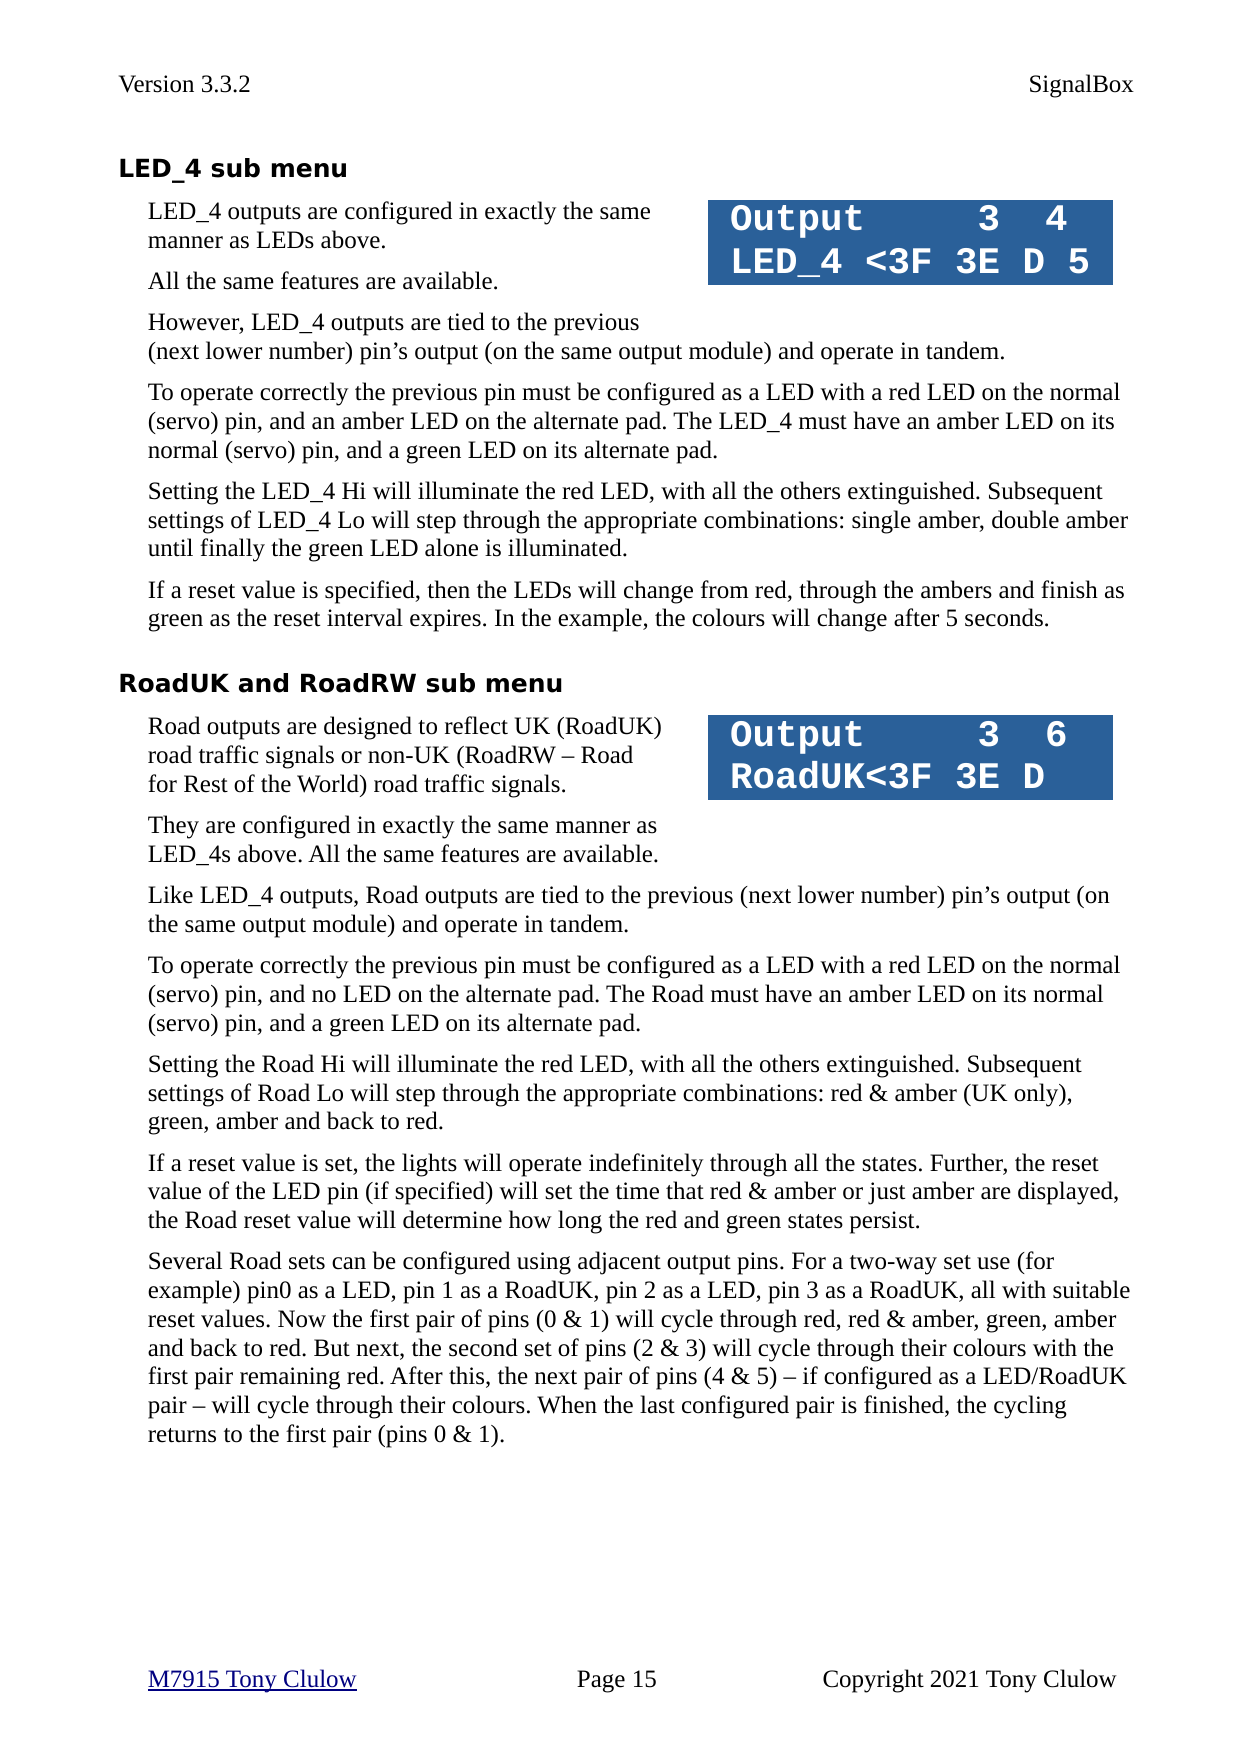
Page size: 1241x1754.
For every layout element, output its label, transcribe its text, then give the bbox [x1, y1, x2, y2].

subtitle LED_4 sub menu [118, 154, 1134, 183]
text Several Road sets can be configured using adjacent output pins. For a two-way set use (for example) pin0 as a LED, pin 1 as a RoadUK, pin 2 as a LED, pin 3 as a RoadUK, all with suitable reset values. Now the first pair of pins (0 & 1) will cycle through red, red & amber, green, amber and back to red. But next, the second set of pins (2 & 3) will cycle through their colours with the first pair remaining red. After this, the next pair of pins (4 & 5) – if configured as a LED/RoadUK pair – will cycle through their colours. When the last configured pair is finished, the cycling returns to the first pair (pins 0 & 1). [148, 1246, 1134, 1448]
text Road outputs are designed to reflect UK (RoadUK) road traffic signals or non-UK (RoadRW – Road for Rest of the World) road traffic signals. [148, 711, 1134, 798]
text However, LED_4 outputs are tied to the previous (next lower number) pin’s output (on the same output module) and operate in tandem. [148, 307, 1134, 365]
text If a reset value is specified, then the LEDs will change from red, through the ambers and finish as green as the reset interval expires. In the example, the colours will change after 5 seconds. [148, 575, 1134, 632]
text All the same features are available. [148, 266, 1134, 295]
text Like LED_4 outputs, Road outputs are tied to the previous (next lower number) pin’s output (on the same output module) and operate in tandem. [148, 880, 1134, 938]
text LED_4 outputs are configured in exactly the same manner as LEDs above. [148, 196, 1134, 253]
text Setting the Road Hi will illuminate the red LED, with all the others extinguished. Subsequent settings of Road Lo will step through the appropriate combinations: red & amber (UK only), green, amber and back to red. [148, 1049, 1134, 1135]
text If a reset value is set, the lights will operate indefinitely through all the states. Further, the reset value of the LED pin (if specified) will set the time that red & amber or just amber are displayed, the Road reset value will determine how long the red and green states persist. [148, 1148, 1134, 1234]
text To operate correctly the previous pin must be configured as a LED with a red LED on the normal (servo) pin, and no LED on the alternate pad. The Road must have an amber LED on its normal (servo) pin, and a green LED on its alternate pad. [148, 950, 1134, 1036]
text To operate correctly the previous pin must be configured as a LED with a red LED on the normal (servo) pin, and an amber LED on the alternate pad. The LED_4 must have an amber LED on its normal (servo) pin, and a green LED on its alternate pad. [148, 377, 1134, 463]
text They are configured in exactly the same manner as LED_4s above. All the same features are available. [148, 810, 1134, 868]
subtitle RoadUK and RoadRW sub menu [118, 670, 1134, 699]
text Setting the LED_4 Hi will illuminate the red LED, with all the others extinguished. Subsequent settings of LED_4 Lo will step through the appropriate combinations: single amber, double amber until finally the green LED alone is illuminated. [148, 476, 1134, 562]
